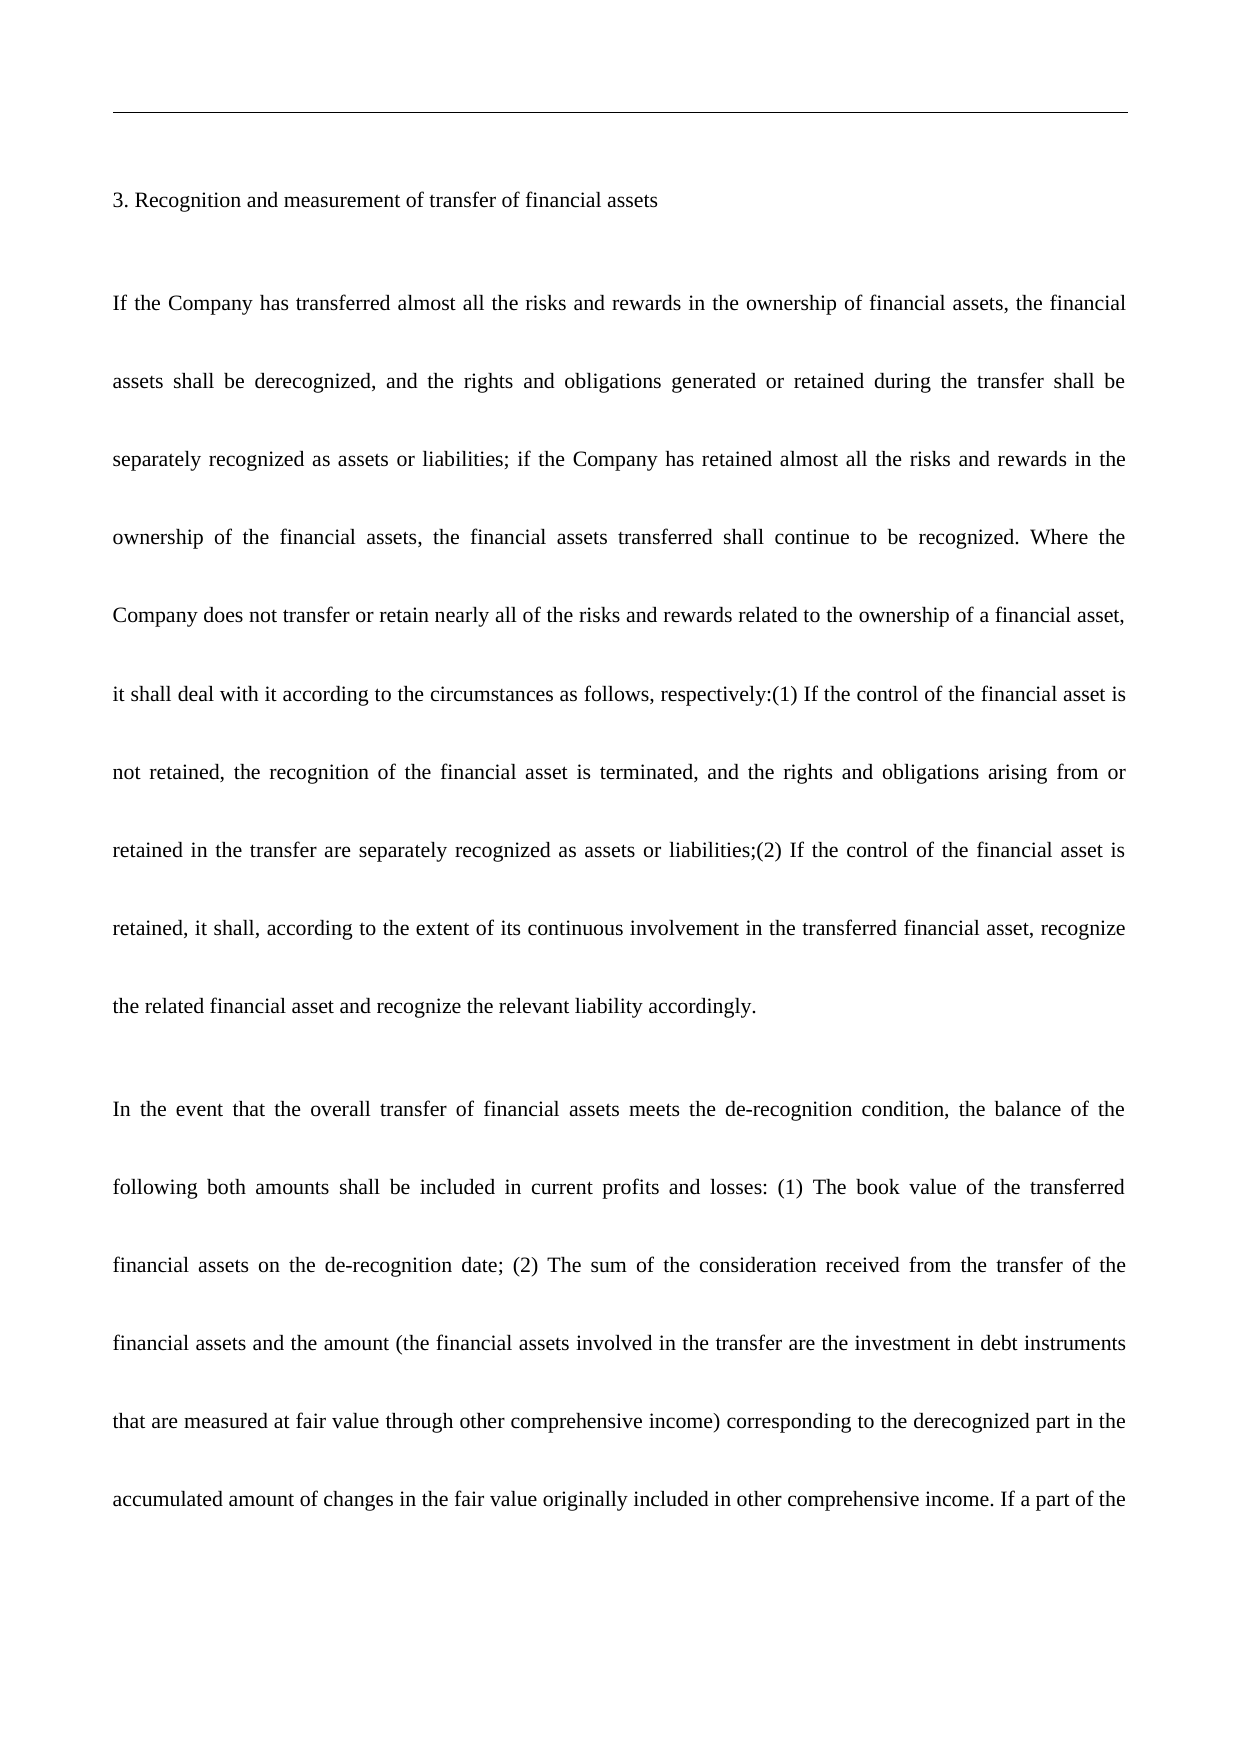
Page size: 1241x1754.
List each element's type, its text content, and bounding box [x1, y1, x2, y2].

text In the event that the overall transfer of financial assets meets the de-recognition condition, the balance of the following both amounts shall be included in current profits and losses: (1) The book value of the transferred financial assets on the de-recognition date; (2) The sum of the consideration received from the transfer of the financial assets and the amount (the financial assets involved in the transfer are the investment in debt instruments that are measured at fair value through other comprehensive income) corresponding to the derecognized part in the accumulated amount of changes in the fair value originally included in other comprehensive income. If a part of the [112, 1067, 1128, 1520]
text 3. Recognition and measurement of transfer of financial assets [112, 158, 1128, 221]
text If the Company has transferred almost all the risks and rewards in the ownership of financial assets, the financial assets shall be derecognized, and the rights and obligations generated or retained during the transfer shall be separately recognized as assets or liabilities; if the Company has retained almost all the risks and rewards in the ownership of the financial assets, the financial assets transferred shall continue to be recognized. Where the Company does not transfer or retain nearly all of the risks and rewards related to the ownership of a financial asset, it shall deal with it according to the circumstances as follows, respectively:(1) If the control of the financial asset is not retained, the recognition of the financial asset is terminated, and the rights and obligations arising from or retained in the transfer are separately recognized as assets or liabilities;(2) If the control of the financial asset is retained, it shall, according to the extent of its continuous involvement in the transferred financial asset, recognize the related financial asset and recognize the relevant liability accordingly. [112, 261, 1128, 1027]
